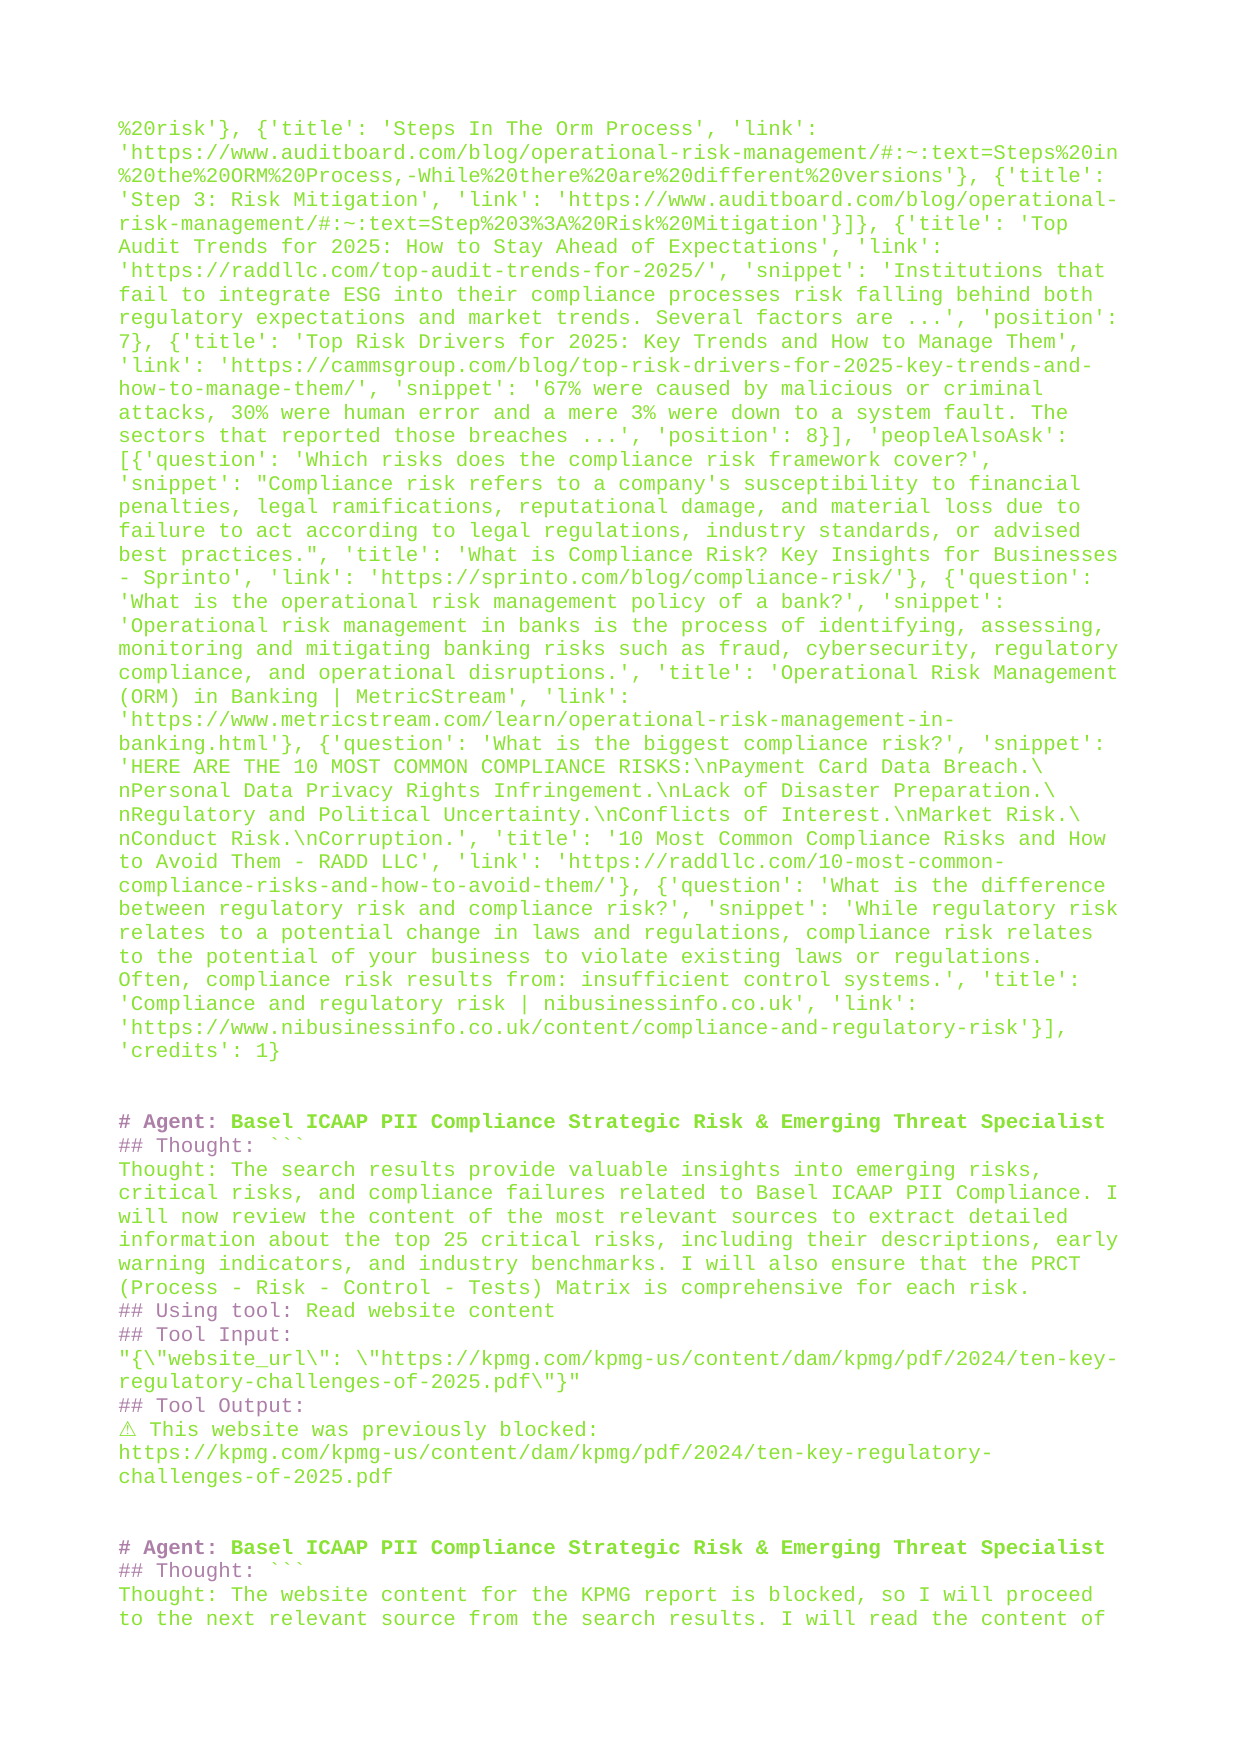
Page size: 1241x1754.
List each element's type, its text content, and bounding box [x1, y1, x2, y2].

text ## Using tool: Read website content [118, 1300, 1122, 1324]
text ## Tool Input: [118, 1324, 1122, 1348]
text ⚠️ This website was previously blocked: https://kpmg.com/kpmg-us/content/dam/kpmg/pdf/2024/ten-key-regulatory-challenges-of-2025.pdf [118, 1419, 1122, 1489]
text "{\"website_url\": \"https://kpmg.com/kpmg-us/content/dam/kpmg/pdf/2024/ten-key-regulatory-challenges-of-2025.pdf\"}" [118, 1348, 1122, 1395]
text ## Thought: ``` [118, 1561, 1122, 1584]
text # Agent: Basel ICAAP PII Compliance Strategic Risk & Emerging Threat Specialist [118, 1111, 1122, 1135]
text ## Thought: ``` [118, 1135, 1122, 1158]
text Thought: The website content for the KPMG report is blocked, so I will proceed to the next relevant source from the search results. I will read the content of [118, 1584, 1122, 1631]
text # Agent: Basel ICAAP PII Compliance Strategic Risk & Emerging Threat Specialist [118, 1537, 1122, 1561]
text %20risk'}, {'title': 'Steps In The Orm Process', 'link': 'https://www.auditboard.com/blog/operational-risk-management/#:~:text=Steps%20in%20the%20ORM%20Process,-While%20there%20are%20different%20versions'}, {'title': 'Step 3: Risk Mitigation', 'link': 'https://www.auditboard.com/blog/operational-risk-management/#:~:text=Step%203%3A%20Risk%20Mitigation'}]}, {'title': 'Top Audit Trends for 2025: How to Stay Ahead of Expectations', 'link': 'https://raddllc.com/top-audit-trends-for-2025/', 'snippet': 'Institutions that fail to integrate ESG into their compliance processes risk falling behind both regulatory expectations and market trends. Several factors are ...', 'position': 7}, {'title': 'Top Risk Drivers for 2025: Key Trends and How to Manage Them', 'link': 'https://cammsgroup.com/blog/top-risk-drivers-for-2025-key-trends-and-how-to-manage-them/', 'snippet': '67% were caused by malicious or criminal attacks, 30% were human error and a mere 3% were down to a system fault. The sectors that reported those breaches ...', 'position': 8}], 'peopleAlsoAsk': [{'question': 'Which risks does the compliance risk framework cover?', 'snippet': "Compliance risk refers to a company's susceptibility to financial penalties, legal ramifications, reputational damage, and material loss due to failure to act according to legal regulations, industry standards, or advised best practices.", 'title': 'What is Compliance Risk? Key Insights for Businesses - Sprinto', 'link': 'https://sprinto.com/blog/compliance-risk/'}, {'question': 'What is the operational risk management policy of a bank?', 'snippet': 'Operational risk management in banks is the process of identifying, assessing, monitoring and mitigating banking risks such as fraud, cybersecurity, regulatory compliance, and operational disruptions.', 'title': 'Operational Risk Management (ORM) in Banking | MetricStream', 'link': 'https://www.metricstream.com/learn/operational-risk-management-in-banking.html'}, {'question': 'What is the biggest compliance risk?', 'snippet': 'HERE ARE THE 10 MOST COMMON COMPLIANCE RISKS:\nPayment Card Data Breach.\nPersonal Data Privacy Rights Infringement.\nLack of Disaster Preparation.\nRegulatory and Political Uncertainty.\nConflicts of Interest.\nMarket Risk.\nConduct Risk.\nCorruption.', 'title': '10 Most Common Compliance Risks and How to Avoid Them - RADD LLC', 'link': 'https://raddllc.com/10-most-common-compliance-risks-and-how-to-avoid-them/'}, {'question': 'What is the difference between regulatory risk and compliance risk?', 'snippet': 'While regulatory risk relates to a potential change in laws and regulations, compliance risk relates to the potential of your business to violate existing laws or regulations. Often, compliance risk results from: insufficient control systems.', 'title': 'Compliance and regulatory risk | nibusinessinfo.co.uk', 'link': 'https://www.nibusinessinfo.co.uk/content/compliance-and-regulatory-risk'}], 'credits': 1} [118, 118, 1122, 1064]
text ## Tool Output: [118, 1395, 1122, 1419]
text Thought: The search results provide valuable insights into emerging risks, critical risks, and compliance failures related to Basel ICAAP PII Compliance. I will now review the content of the most relevant sources to extract detailed information about the top 25 critical risks, including their descriptions, early warning indicators, and industry benchmarks. I will also ensure that the PRCT (Process - Risk - Control - Tests) Matrix is comprehensive for each risk. [118, 1158, 1122, 1300]
